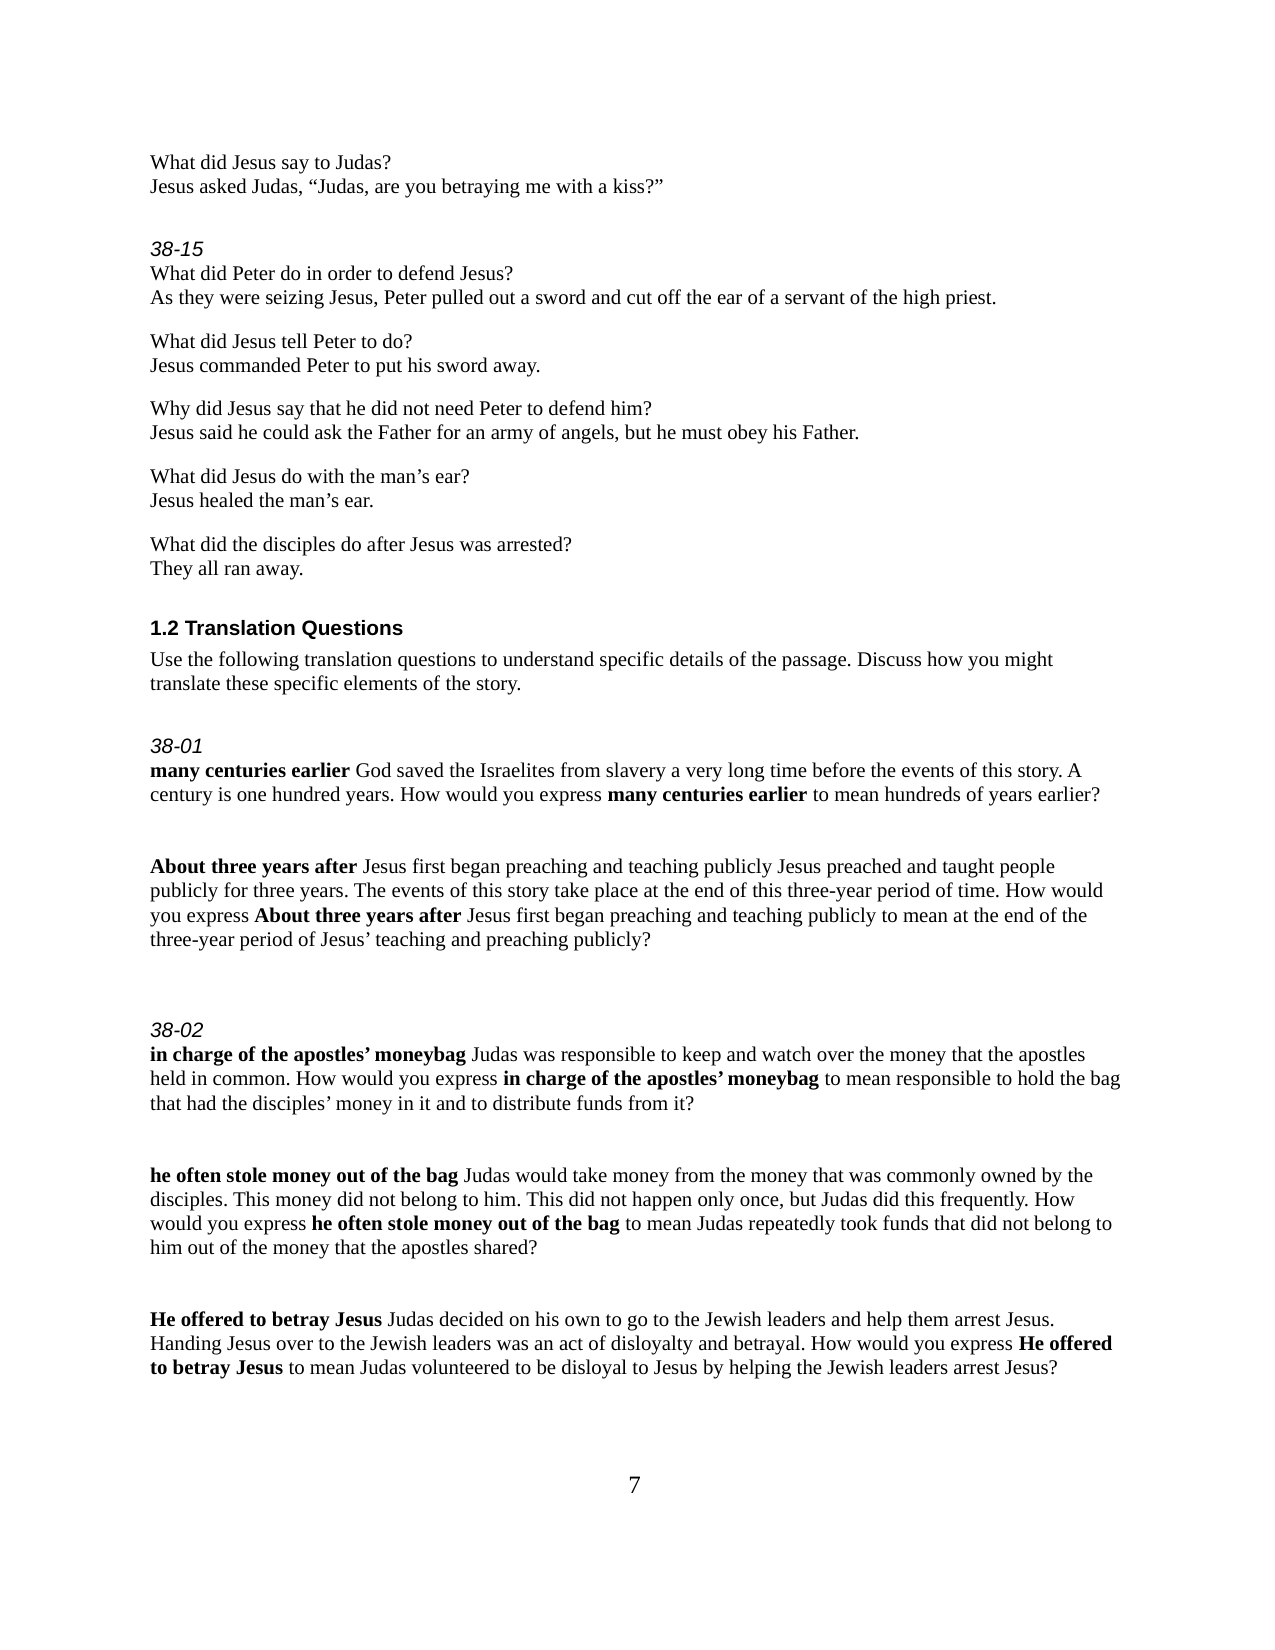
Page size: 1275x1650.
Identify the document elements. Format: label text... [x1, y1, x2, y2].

text What did the disciples do after Jesus was arrested? They all ran away. [150, 531, 1125, 579]
subtitle 38-02 [150, 1018, 1125, 1042]
text What did Jesus say to Judas? Jesus asked Judas, “Judas, are you betraying me with a kiss?” [150, 150, 1125, 198]
text About three years after Jesus first began preaching and teaching publicly Jesus preached and taught people publicly for three years. The events of this story take place at the end of this three-year period of time. How would you express About three years after Jesus first began preaching and teaching publicly to mean at the end of the three-year period of Jesus’ teaching and preaching publicly? [150, 854, 1125, 951]
text He offered to betray Jesus Judas decided on his own to go to the Jewish leaders and help them arrest Jesus. Handing Jesus over to the Jewish leaders was an act of disloyalty and betrayal. How would you express He offered to betray Jesus to mean Judas volunteered to be disloyal to Jesus by helping the Jewish leaders arrest Jesus? [150, 1307, 1125, 1379]
text What did Peter do in order to defend Jesus? As they were seizing Jesus, Peter pulled out a sword and cut off the ear of a servant of the high priest. [150, 261, 1125, 309]
text What did Jesus do with the man’s ear? Jesus healed the man’s ear. [150, 464, 1125, 512]
subtitle 38-01 [150, 734, 1125, 758]
text What did Jesus tell Peter to do? Jesus commanded Peter to put his sword away. [150, 329, 1125, 377]
text Why did Jesus say that he did not need Peter to defend him? Jesus said he could ask the Father for an army of angels, but he must obey his Father. [150, 396, 1125, 444]
text he often stole money out of the bag Judas would take money from the money that was commonly owned by the disciples. This money did not belong to him. This did not happen only once, but Judas did this frequently. How would you express he often stole money out of the bag to mean Judas repeatedly took funds that did not belong to him out of the money that the apostles shared? [150, 1163, 1125, 1259]
text Use the following translation questions to understand specific details of the passage. Discuss how you might translate these specific elements of the story. [150, 647, 1125, 695]
subtitle 38-15 [150, 237, 1125, 261]
text many centuries earlier God saved the Israelites from slavery a very long time before the events of this story. A century is one hundred years. How would you express many centuries earlier to mean hundreds of years earlier? [150, 758, 1125, 806]
text in charge of the apostles’ moneybag Judas was responsible to keep and watch over the money that the apostles held in common. How would you express in charge of the apostles’ moneybag to mean responsible to hold the bag that had the disciples’ money in it and to distribute funds from it? [150, 1042, 1125, 1114]
subtitle 1.2 Translation Questions [150, 616, 1125, 639]
